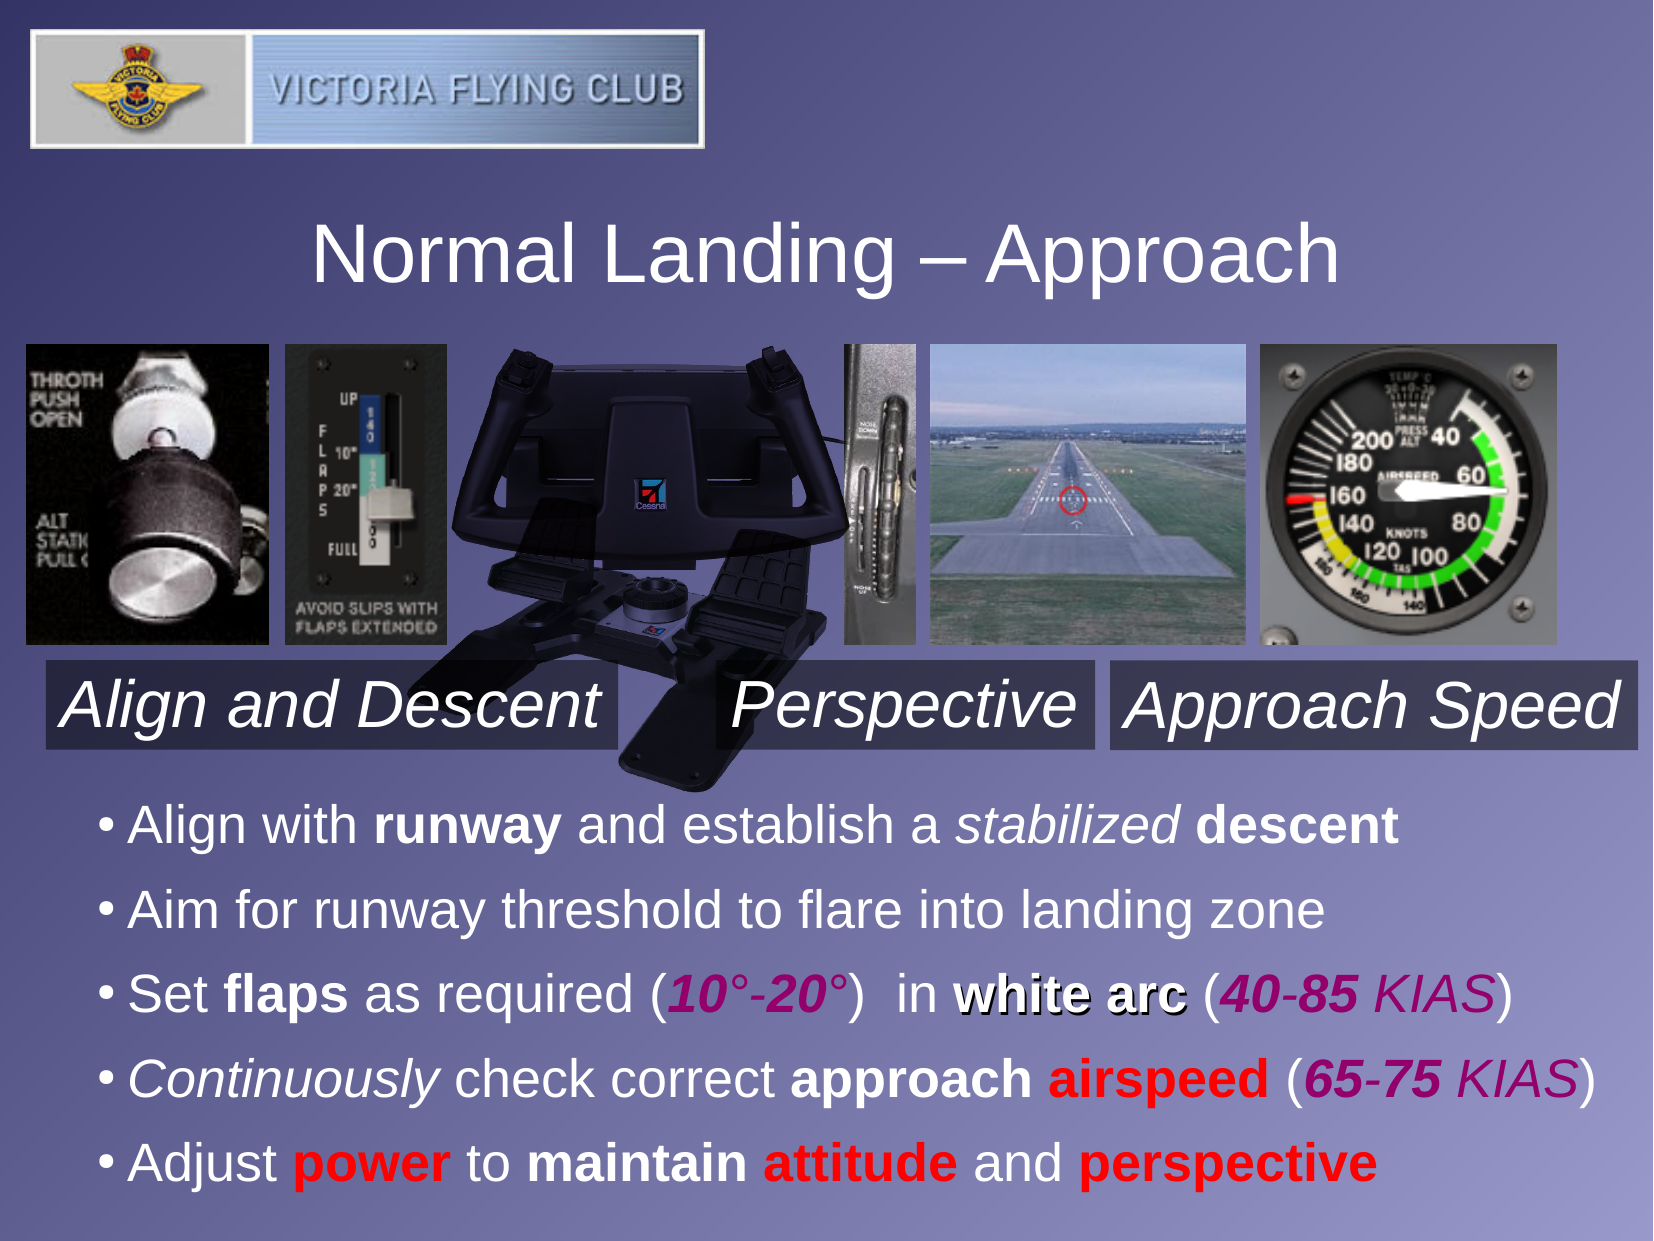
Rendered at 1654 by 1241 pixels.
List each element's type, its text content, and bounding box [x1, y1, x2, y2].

text_box Perspective [715, 660, 1096, 750]
picture [26, 344, 269, 646]
list Align with runway and establish a stabilized descent Aim for runway threshold to flare into landing zone Set flaps as required (10°-20°) in white arc (40-85 KIAS) Continuously check correct approach airspeed (65-75 KIAS) Adjust power to maintain attitude and perspective [82, 795, 1606, 1201]
text_box Approach Speed [1110, 660, 1639, 751]
picture [285, 344, 916, 796]
text_box Align and Descent [45, 660, 619, 750]
title Normal Landing – Approach [82, 150, 1571, 358]
picture [1260, 344, 1557, 646]
picture [30, 29, 705, 149]
picture [930, 344, 1246, 646]
